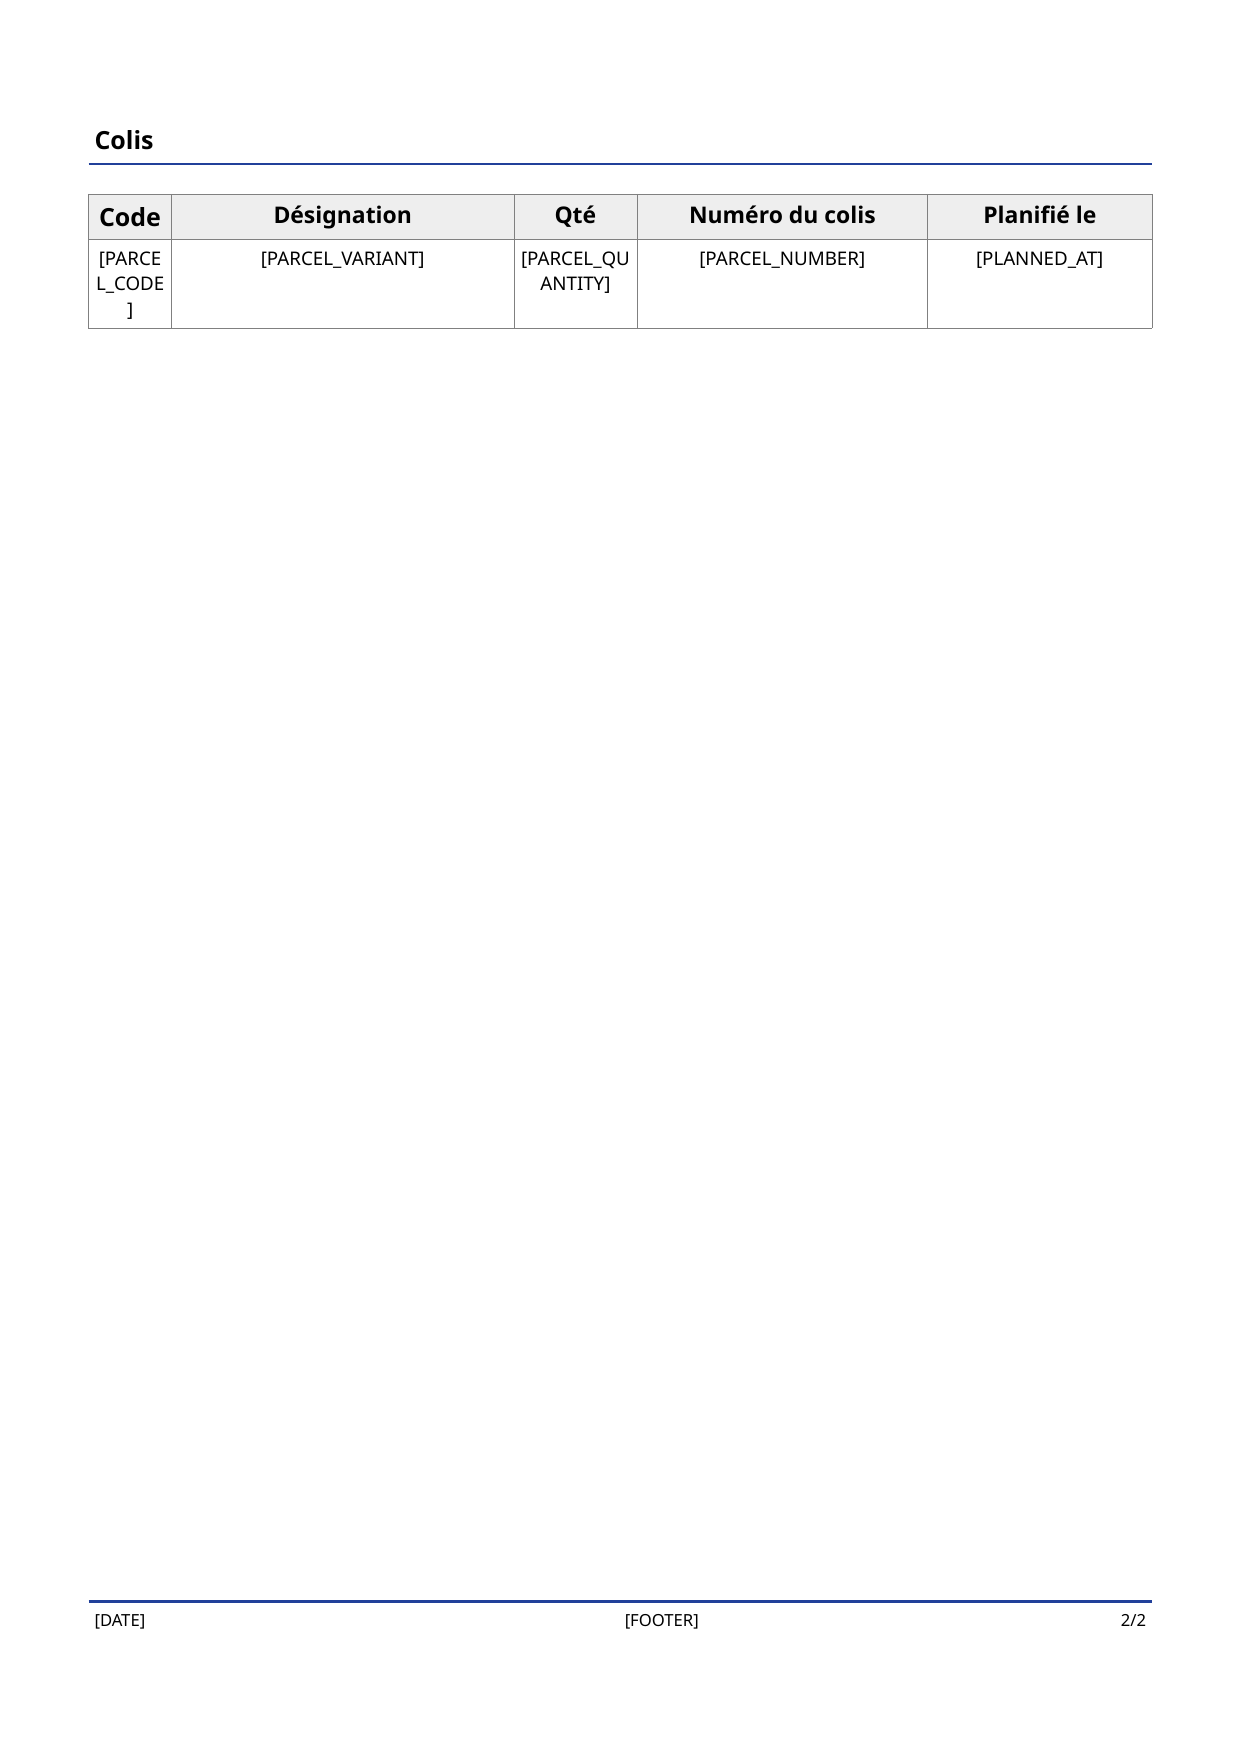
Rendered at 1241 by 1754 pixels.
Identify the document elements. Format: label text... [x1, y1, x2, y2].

table_header Désignation [172, 195, 514, 239]
table_cell [PLANNED_AT] [928, 240, 1152, 327]
table_cell [PARCEL_QUANTITY] [515, 240, 637, 327]
table_cell [PARCEL_NUMBER] [638, 240, 927, 327]
table_cell [PARCEL_CODE] [89, 240, 171, 327]
table_header Numéro du colis [638, 195, 927, 239]
table_cell [PARCEL_VARIANT] [172, 240, 514, 327]
table_header Code [89, 195, 171, 239]
table_header Planifié le [928, 195, 1152, 239]
table_header Colis [89, 117, 1152, 163]
table_header Qté [515, 195, 637, 239]
